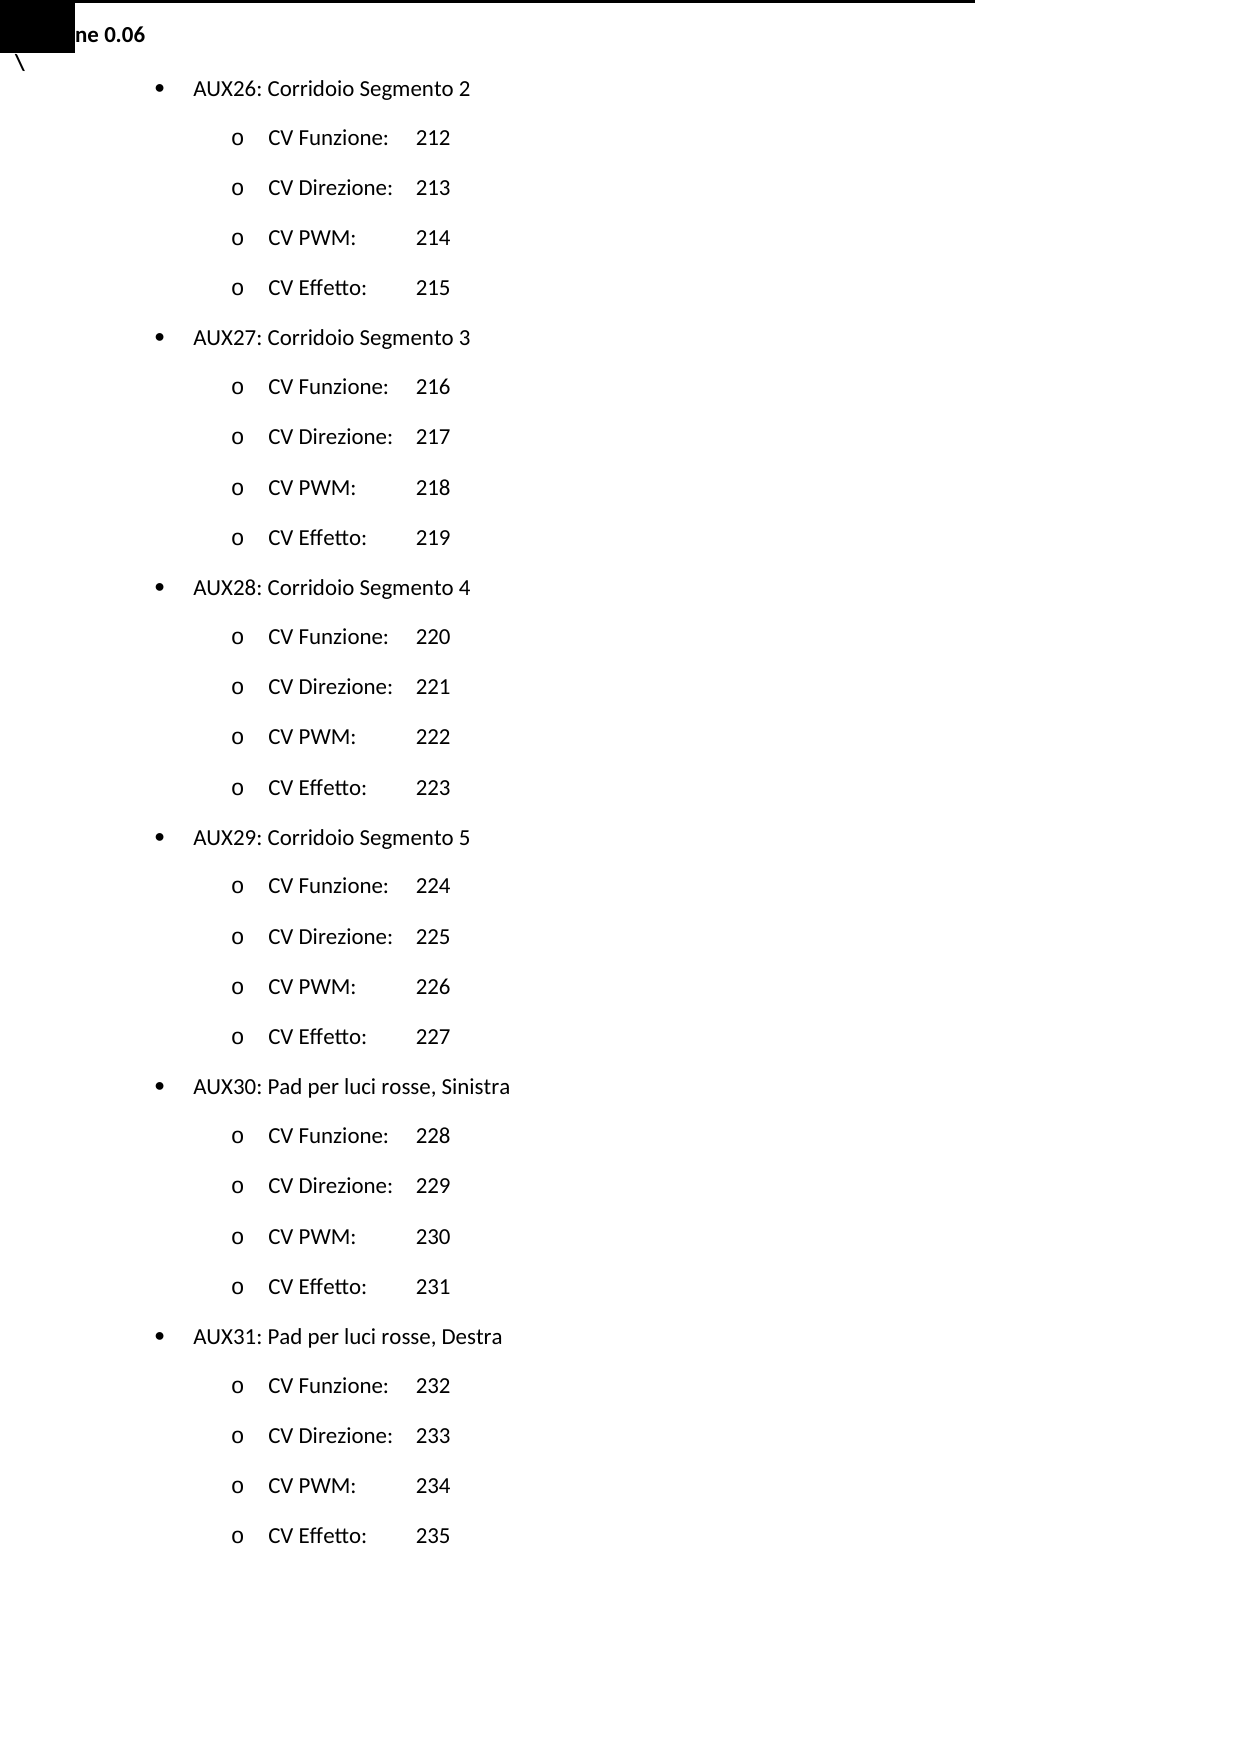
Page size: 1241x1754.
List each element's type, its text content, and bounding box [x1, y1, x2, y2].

list CV PWM: 226 [231, 972, 1122, 1001]
list CV Effetto: 223 [231, 773, 1122, 802]
list AUX27: Corridoio Segmento 3 [156, 323, 1122, 351]
list CV PWM: 214 [231, 223, 1122, 252]
list AUX28: Corridoio Segmento 4 [156, 573, 1122, 601]
list CV Direzione: 217 [231, 422, 1122, 452]
list AUX26: Corridoio Segmento 2 [156, 74, 1122, 102]
list AUX29: Corridoio Segmento 5 [156, 823, 1122, 851]
list AUX31: Pad per luci rosse, Destra [156, 1322, 1122, 1350]
list CV Direzione: 225 [231, 922, 1122, 951]
list CV Funzione: 212 [231, 123, 1122, 152]
list CV Effetto: 231 [231, 1272, 1122, 1301]
list CV Effetto: 235 [231, 1522, 1122, 1551]
list CV Funzione: 232 [231, 1371, 1122, 1400]
list CV Funzione: 220 [231, 622, 1122, 651]
list CV Direzione: 221 [231, 672, 1122, 701]
list CV Effetto: 219 [231, 523, 1122, 552]
list CV Effetto: 227 [231, 1022, 1122, 1051]
list CV Direzione: 213 [231, 173, 1122, 202]
list CV PWM: 230 [231, 1222, 1122, 1251]
list CV Direzione: 229 [231, 1172, 1122, 1201]
list CV Effetto: 215 [231, 273, 1122, 302]
list CV Direzione: 233 [231, 1421, 1122, 1450]
list CV PWM: 222 [231, 722, 1122, 752]
list CV PWM: 234 [231, 1471, 1122, 1501]
list AUX30: Pad per luci rosse, Sinistra [156, 1072, 1122, 1101]
list CV PWM: 218 [231, 473, 1122, 502]
list CV Funzione: 224 [231, 872, 1122, 901]
list CV Funzione: 228 [231, 1121, 1122, 1151]
list CV Funzione: 216 [231, 372, 1122, 401]
